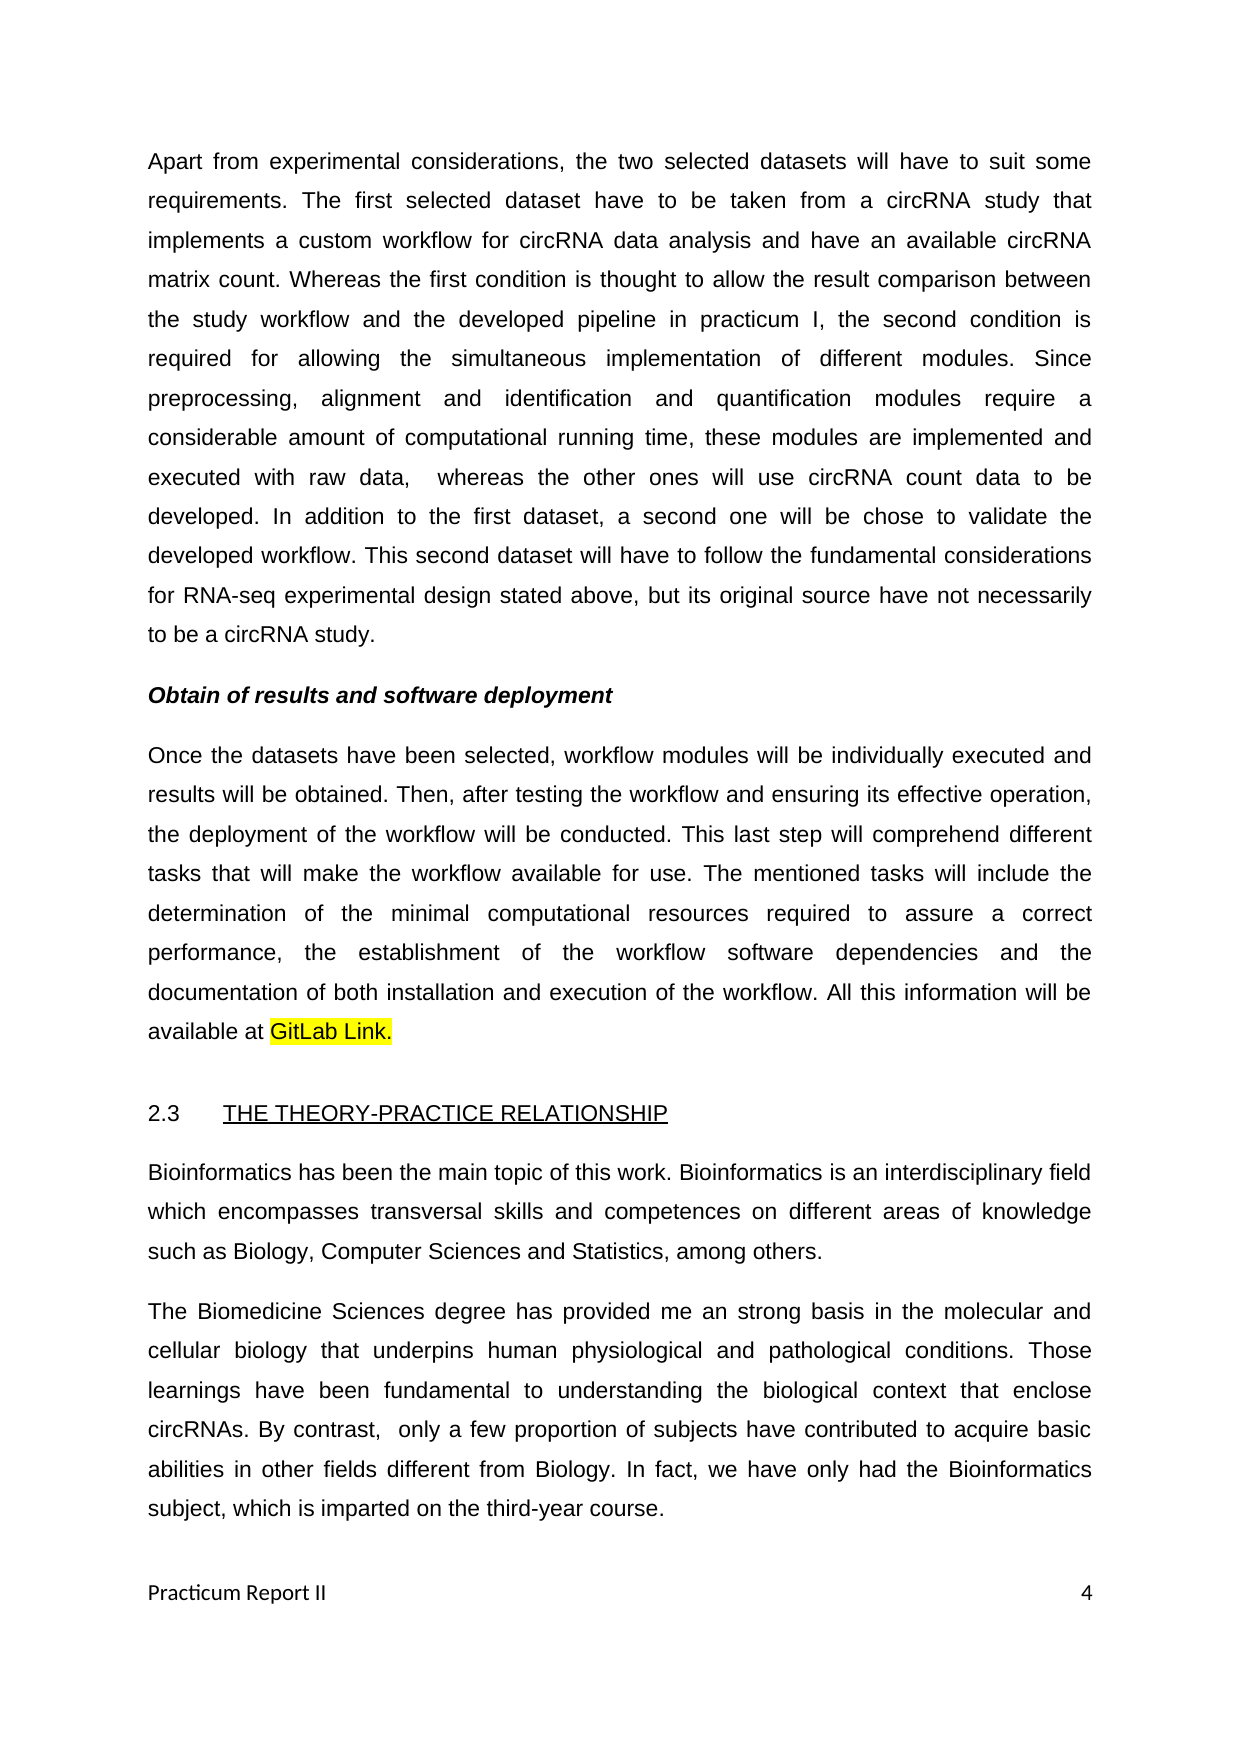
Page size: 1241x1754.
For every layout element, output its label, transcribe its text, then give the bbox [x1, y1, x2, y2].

text The Biomedicine Sciences degree has provided me an strong basis in the molecular and cellular biology that underpins human physiological and pathological conditions. Those learnings have been fundamental to understanding the biological context that enclose circRNAs. By contrast, only a few proportion of subjects have contributed to acquire basic abilities in other fields different from Biology. In fact, we have only had the Bioinformatics subject, which is imparted on the third-year course. [148, 1298, 1093, 1522]
text Bioinformatics has been the main topic of this work. Bioinformatics is an interdisciplinary field which encompasses transversal skills and competences on different areas of knowledge such as Biology, Computer Sciences and Statistics, among others. [148, 1159, 1093, 1264]
text Once the datasets have been selected, workflow modules will be individually executed and results will be obtained. Then, after testing the workflow and ensuring its effective operation, the deployment of the workflow will be conducted. This last step will comprehend different tasks that will make the workflow available for use. The mentioned tasks will include the determination of the minimal computational resources required to assure a correct performance, the establishment of the workflow software dependencies and the documentation of both installation and execution of the workflow. All this information will be available at GitLab Link. [148, 742, 1093, 1045]
text Apart from experimental considerations, the two selected datasets will have to suit some requirements. The first selected dataset have to be taken from a circRNA study that implements a custom workflow for circRNA data analysis and have an available circRNA matrix count. Whereas the first condition is thought to allow the result comparison between the study workflow and the developed pipeline in practicum I, the second condition is required for allowing the simultaneous implementation of different modules. Since preprocessing, alignment and identification and quantification modules require a considerable amount of computational running time, these modules are implemented and executed with raw data, whereas the other ones will use circRNA count data to be developed. In addition to the first dataset, a second one will be chose to validate the developed workflow. This second dataset will have to follow the fundamental considerations for RNA-seq experimental design stated above, but its original source have not necessarily to be a circRNA study. [148, 148, 1093, 648]
text Obtain of results and software deployment [148, 682, 1093, 708]
subtitle THE THEORY-PRACTICE RELATIONSHIP [148, 1099, 1093, 1126]
